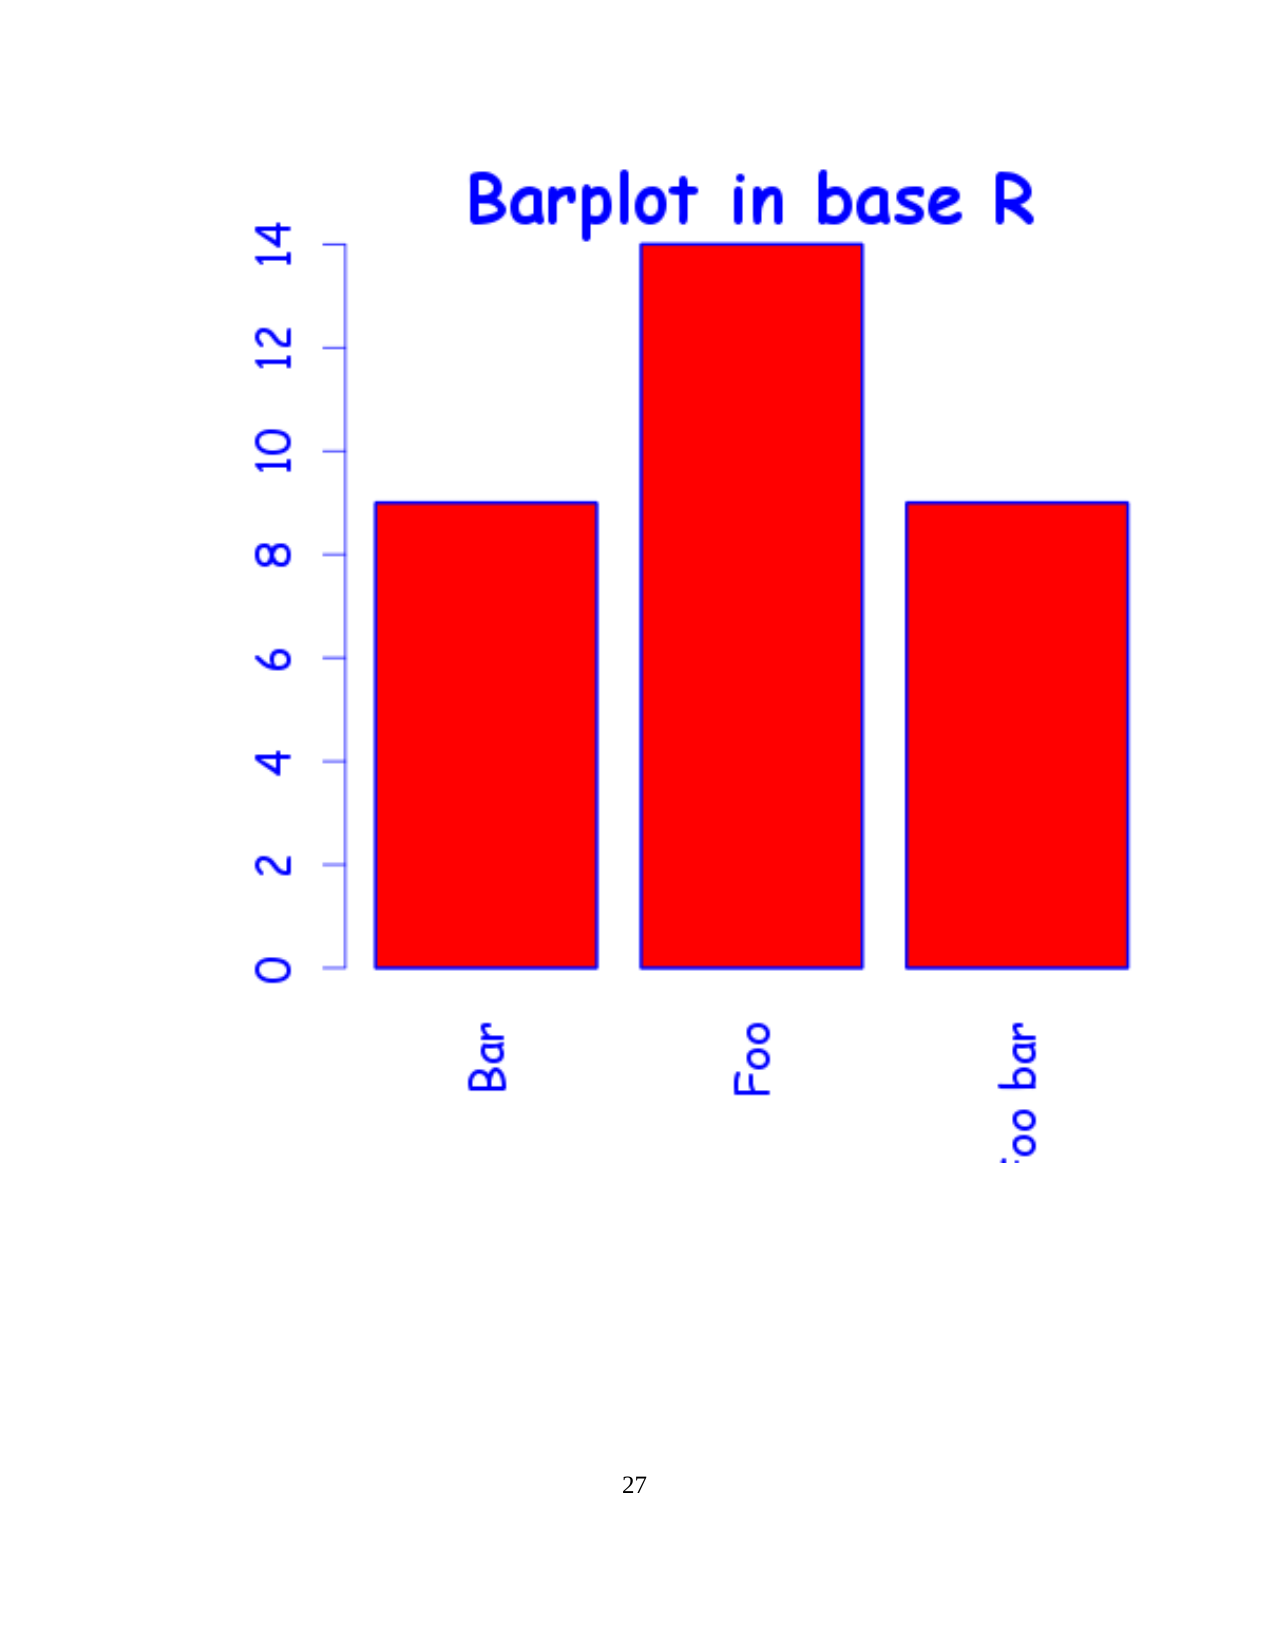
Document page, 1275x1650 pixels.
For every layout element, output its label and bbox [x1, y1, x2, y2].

picture [150, 150, 1163, 1163]
